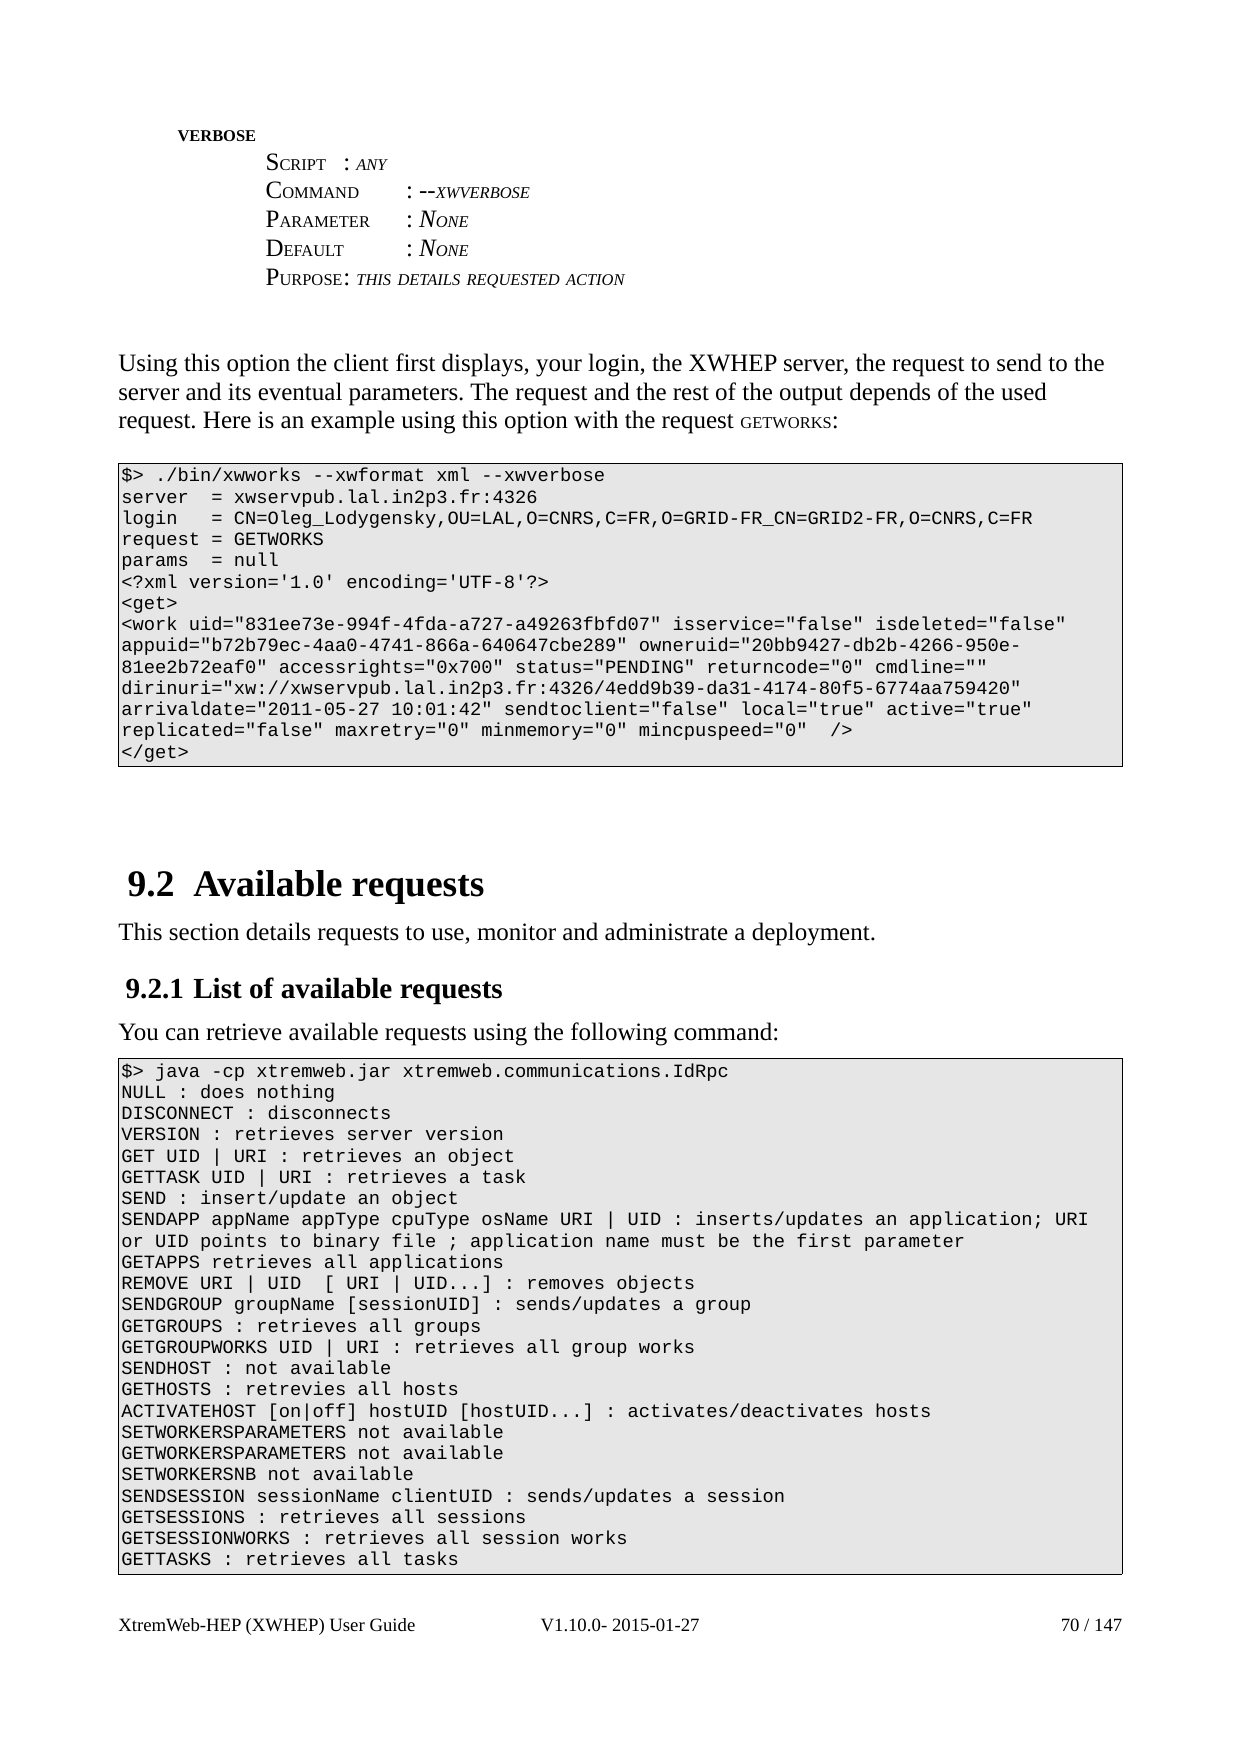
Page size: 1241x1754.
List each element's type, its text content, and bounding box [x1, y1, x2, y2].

text This section details requests to use, monitor and administrate a deployment. [118, 917, 1122, 946]
text GETAPPS retrieves all applications [119, 1249, 1122, 1271]
text Purpose : this details requested action [265, 262, 1122, 291]
text Script : any [265, 147, 1122, 176]
text GETTASKS : retrieves all tasks [119, 1547, 1122, 1574]
subtitle List of available requests [118, 971, 1122, 1004]
text SENDHOST : not available [119, 1356, 1122, 1377]
text SETWORKERSNB not available [119, 1462, 1122, 1483]
text VERSION : retrieves server version [119, 1122, 1122, 1143]
text GET UID | URI : retrieves an object [119, 1143, 1122, 1164]
text Default : None [265, 233, 1122, 262]
text params = null [119, 548, 1122, 569]
text NULL : does nothing [119, 1079, 1122, 1101]
text SEND : insert/update an object [119, 1186, 1122, 1207]
text SENDSESSION sessionName clientUID : sends/updates a session [119, 1483, 1122, 1504]
text ACTIVATEHOST [on|off] hostUID [hostUID...] : activates/deactivates hosts [119, 1398, 1122, 1419]
text Parameter : None [265, 204, 1122, 233]
text GETSESSIONS : retrieves all sessions [119, 1504, 1122, 1526]
text Command : --xwverbose [265, 176, 1122, 204]
text DISCONNECT : disconnects [119, 1101, 1122, 1122]
text SENDAPP appName appType cpuType osName URI | UID : inserts/updates an application; URI or UID points to binary file ; application name must be the first parameter [119, 1207, 1122, 1249]
text $> java -cp xtremweb.jar xtremweb.communications.IdRpc [119, 1059, 1122, 1079]
text SETWORKERSPARAMETERS not available [119, 1419, 1122, 1441]
text verbose [177, 118, 1122, 147]
text GETTASK UID | URI : retrieves a task [119, 1164, 1122, 1186]
text GETWORKERSPARAMETERS not available [119, 1441, 1122, 1462]
text $> ./bin/xwworks --xwformat xml --xwverbose [119, 464, 1122, 484]
text login = CN=Oleg_Lodygensky,OU=LAL,O=CNRS,C=FR,O=GRID-FR_CN=GRID2-FR,O=CNRS,C=FR [119, 506, 1122, 527]
text GETGROUPS : retrieves all groups [119, 1313, 1122, 1334]
text Using this option the client first displays, your login, the XWHEP server, the request to send to the server and its eventual parameters. The request and the rest of the output depends of the used request. Here is an example using this option with the request getworks: [118, 348, 1122, 434]
text server = xwservpub.lal.in2p3.fr:4326 [119, 484, 1122, 506]
text REMOVE URI | UID [ URI | UID...] : removes objects [119, 1271, 1122, 1292]
text <?xml version='1.0' encoding='UTF-8'?> [119, 569, 1122, 591]
text <get> [119, 591, 1122, 612]
text <work uid="831ee73e-994f-4fda-a727-a49263fbfd07" isservice="false" isdeleted="false" appuid="b72b79ec-4aa0-4741-866a-640647cbe289" owneruid="20bb9427-db2b-4266-950e-81ee2b72eaf0" accessrights="0x700" status="PENDING" returncode="0" cmdline="" dirinuri="xw://xwservpub.lal.in2p3.fr:4326/4edd9b39-da31-4174-80f5-6774aa759420" arrivaldate="2011-05-27 10:01:42" sendtoclient="false" local="true" active="true" replicated="false" maxretry="0" minmemory="0" mincpuspeed="0" /> [119, 612, 1122, 739]
text GETHOSTS : retrevies all hosts [119, 1377, 1122, 1398]
text GETSESSIONWORKS : retrieves all session works [119, 1526, 1122, 1547]
text GETGROUPWORKS UID | URI : retrieves all group works [119, 1334, 1122, 1356]
text request = GETWORKS [119, 527, 1122, 548]
text </get> [119, 739, 1122, 766]
text SENDGROUP groupName [sessionUID] : sends/updates a group [119, 1292, 1122, 1313]
subtitle Available requests [118, 862, 1122, 905]
text You can retrieve available requests using the following command: [118, 1017, 1122, 1046]
